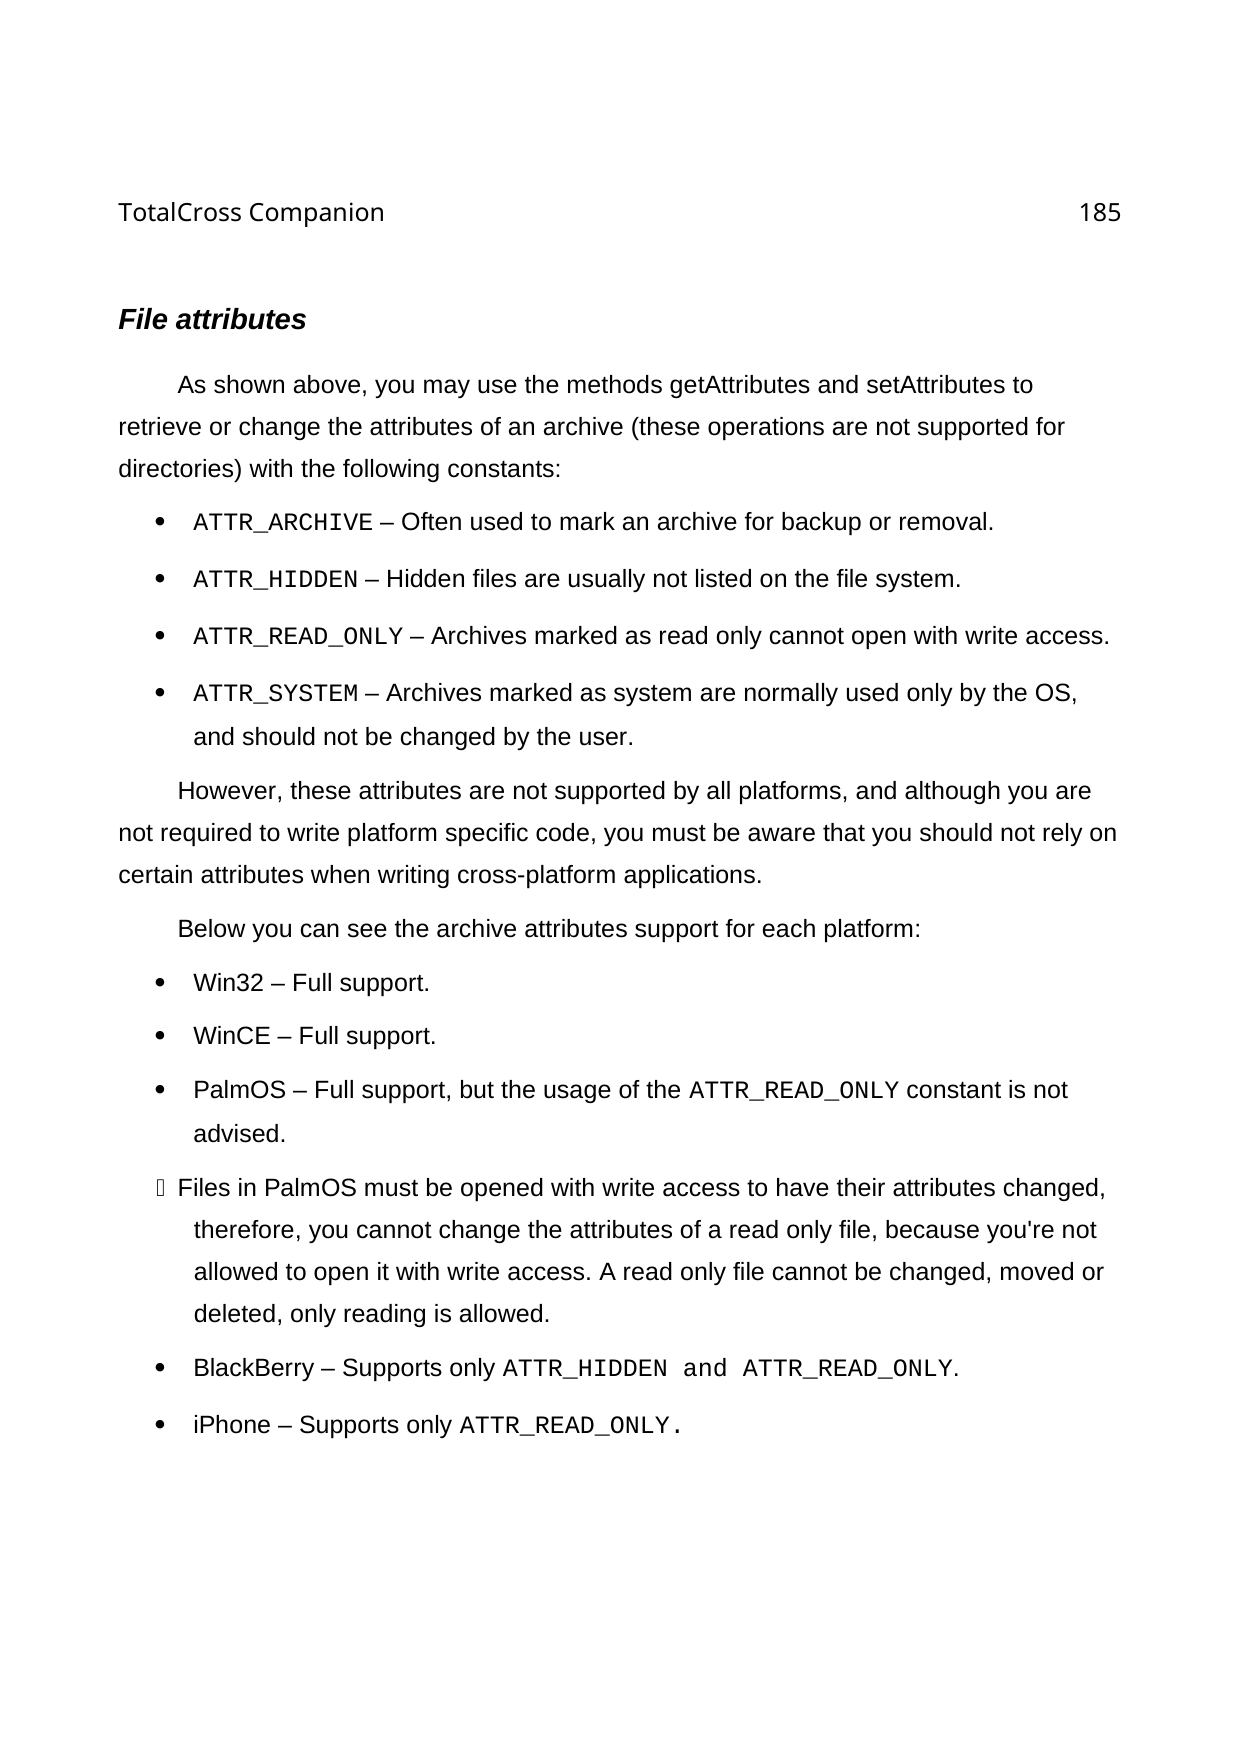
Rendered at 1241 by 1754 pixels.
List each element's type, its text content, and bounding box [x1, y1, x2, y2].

text Below you can see the archive attributes support for each platform: [118, 914, 1122, 943]
list iPhone – Supports only ATTR_READ_ONLY. [156, 1411, 1122, 1441]
list ATTR_READ_ONLY – Archives marked as read only cannot open with write access. [156, 622, 1122, 652]
text However, these attributes are not supported by all platforms, and although you are not required to write platform specific code, you must be aware that you should not rely on certain attributes when writing cross-platform applications. [118, 777, 1122, 889]
list ATTR_SYSTEM – Archives marked as system are normally used only by the OS, and should not be changed by the user. [156, 679, 1122, 751]
list BlackBerry – Supports only ATTR_HIDDEN and ATTR_READ_ONLY. [156, 1354, 1122, 1384]
list ATTR_ARCHIVE – Often used to mark an archive for backup or removal. [156, 508, 1122, 538]
list Files in PalmOS must be opened with write access to have their attributes changed, therefore, you cannot change the attributes of a read only file, because you're not allowed to open it with write access. A read only file cannot be changed, moved or deleted, only reading is allowed. [156, 1174, 1122, 1328]
list Win32 – Full support. [156, 968, 1122, 996]
text As shown above, you may use the methods getAttributes and setAttributes to retrieve or change the attributes of an archive (these operations are not supported for directories) with the following constants: [118, 371, 1122, 482]
subtitle File attributes [118, 303, 1122, 335]
list PalmOS – Full support, but the usage of the ATTR_READ_ONLY constant is not advised. [156, 1076, 1122, 1148]
list WinCE – Full support. [156, 1022, 1122, 1050]
list ATTR_HIDDEN – Hidden files are usually not listed on the file system. [156, 565, 1122, 595]
